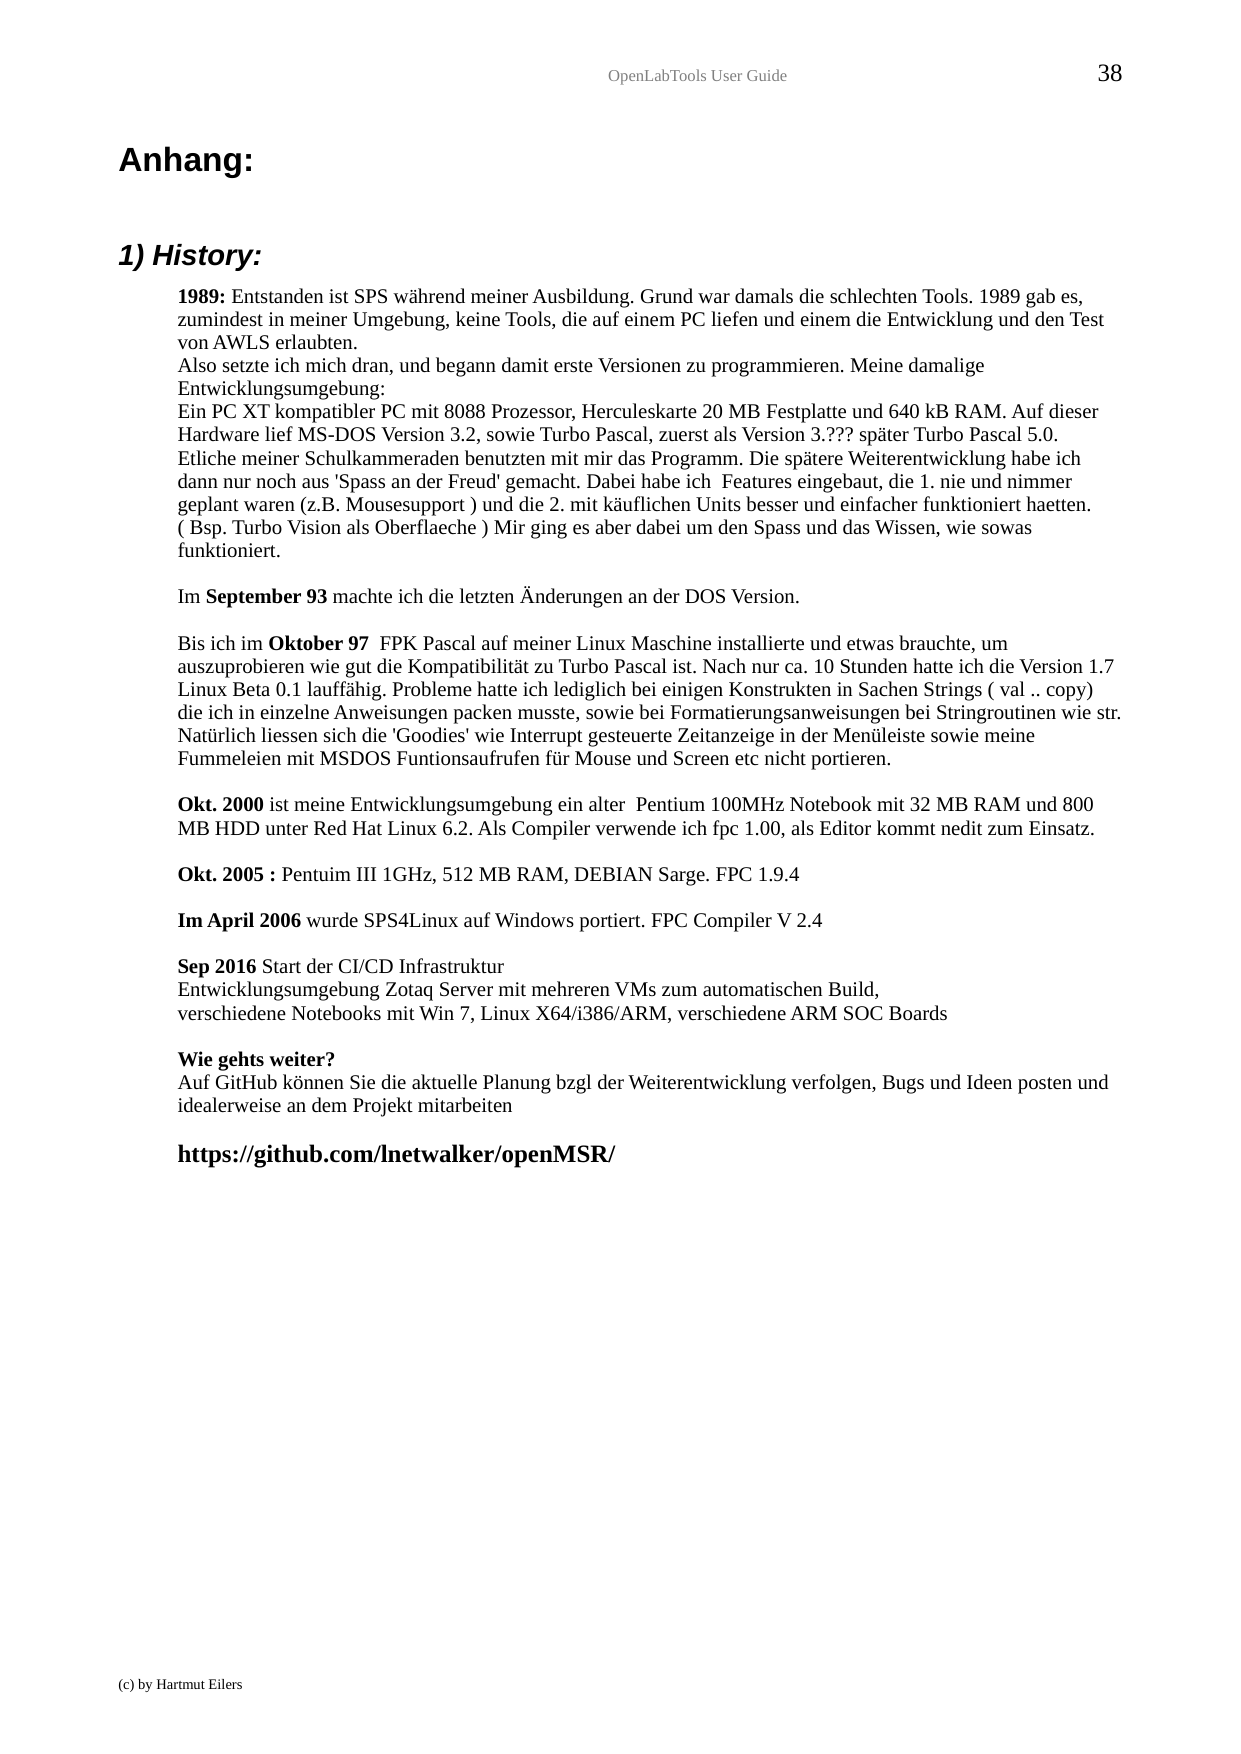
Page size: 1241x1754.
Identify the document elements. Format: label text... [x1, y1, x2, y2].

text 1989: Entstanden ist SPS während meiner Ausbildung. Grund war damals die schlechten Tools. 1989 gab es, zumindest in meiner Umgebung, keine Tools, die auf einem PC liefen und einem die Entwicklung und den Test von AWLS erlaubten. Also setzte ich mich dran, und begann damit erste Versionen zu programmieren. Meine damalige Entwicklungsumgebung: Ein PC XT kompatibler PC mit 8088 Prozessor, Herculeskarte 20 MB Festplatte und 640 kB RAM. Auf dieser Hardware lief MS-DOS Version 3.2, sowie Turbo Pascal, zuerst als Version 3.??? später Turbo Pascal 5.0. Etliche meiner Schulkammeraden benutzten mit mir das Programm. Die spätere Weiterentwicklung habe ich dann nur noch aus 'Spass an der Freud' gemacht. Dabei habe ich Features eingebaut, die 1. nie und nimmer geplant waren (z.B. Mousesupport ) und die 2. mit käuflichen Units besser und einfacher funktioniert haetten. ( Bsp. Turbo Vision als Oberflaeche ) Mir ging es aber dabei um den Spass und das Wissen, wie sowas funktioniert. Im September 93 machte ich die letzten Änderungen an der DOS Version. Bis ich im Oktober 97 FPK Pascal auf meiner Linux Maschine installierte und etwas brauchte, um auszuprobieren wie gut die Kompatibilität zu Turbo Pascal ist. Nach nur ca. 10 Stunden hatte ich die Version 1.7 Linux Beta 0.1 lauffähig. Probleme hatte ich lediglich bei einigen Konstrukten in Sachen Strings ( val .. copy) die ich in einzelne Anweisungen packen musste, sowie bei Formatierungsanweisungen bei Stringroutinen wie str. Natürlich liessen sich die 'Goodies' wie Interrupt gesteuerte Zeitanzeige in der Menüleiste sowie meine Fummeleien mit MSDOS Funtionsaufrufen für Mouse und Screen etc nicht portieren. Okt. 2000 ist meine Entwicklungsumgebung ein alter Pentium 100MHz Notebook mit 32 MB RAM und 800 MB HDD unter Red Hat Linux 6.2. Als Compiler verwende ich fpc 1.00, als Editor kommt nedit zum Einsatz. Okt. 2005 : Pentuim III 1GHz, 512 MB RAM, DEBIAN Sarge. FPC 1.9.4 Im April 2006 wurde SPS4Linux auf Windows portiert. FPC Compiler V 2.4 Sep 2016 Start der CI/CD Infrastruktur Entwicklungsumgebung Zotaq Server mit mehreren VMs zum automatischen Build, verschiedene Notebooks mit Win 7, Linux X64/i386/ARM, verschiedene ARM SOC Boards Wie gehts weiter? Auf GitHub können Sie die aktuelle Planung bzgl der Weiterentwicklung verfolgen, Bugs und Ideen posten und idealerweise an dem Projekt mitarbeiten https://github.com/lnetwalker/openMSR/ [177, 284, 1122, 1168]
subtitle 1) History: [118, 239, 1122, 272]
subtitle Anhang: [118, 141, 1122, 179]
